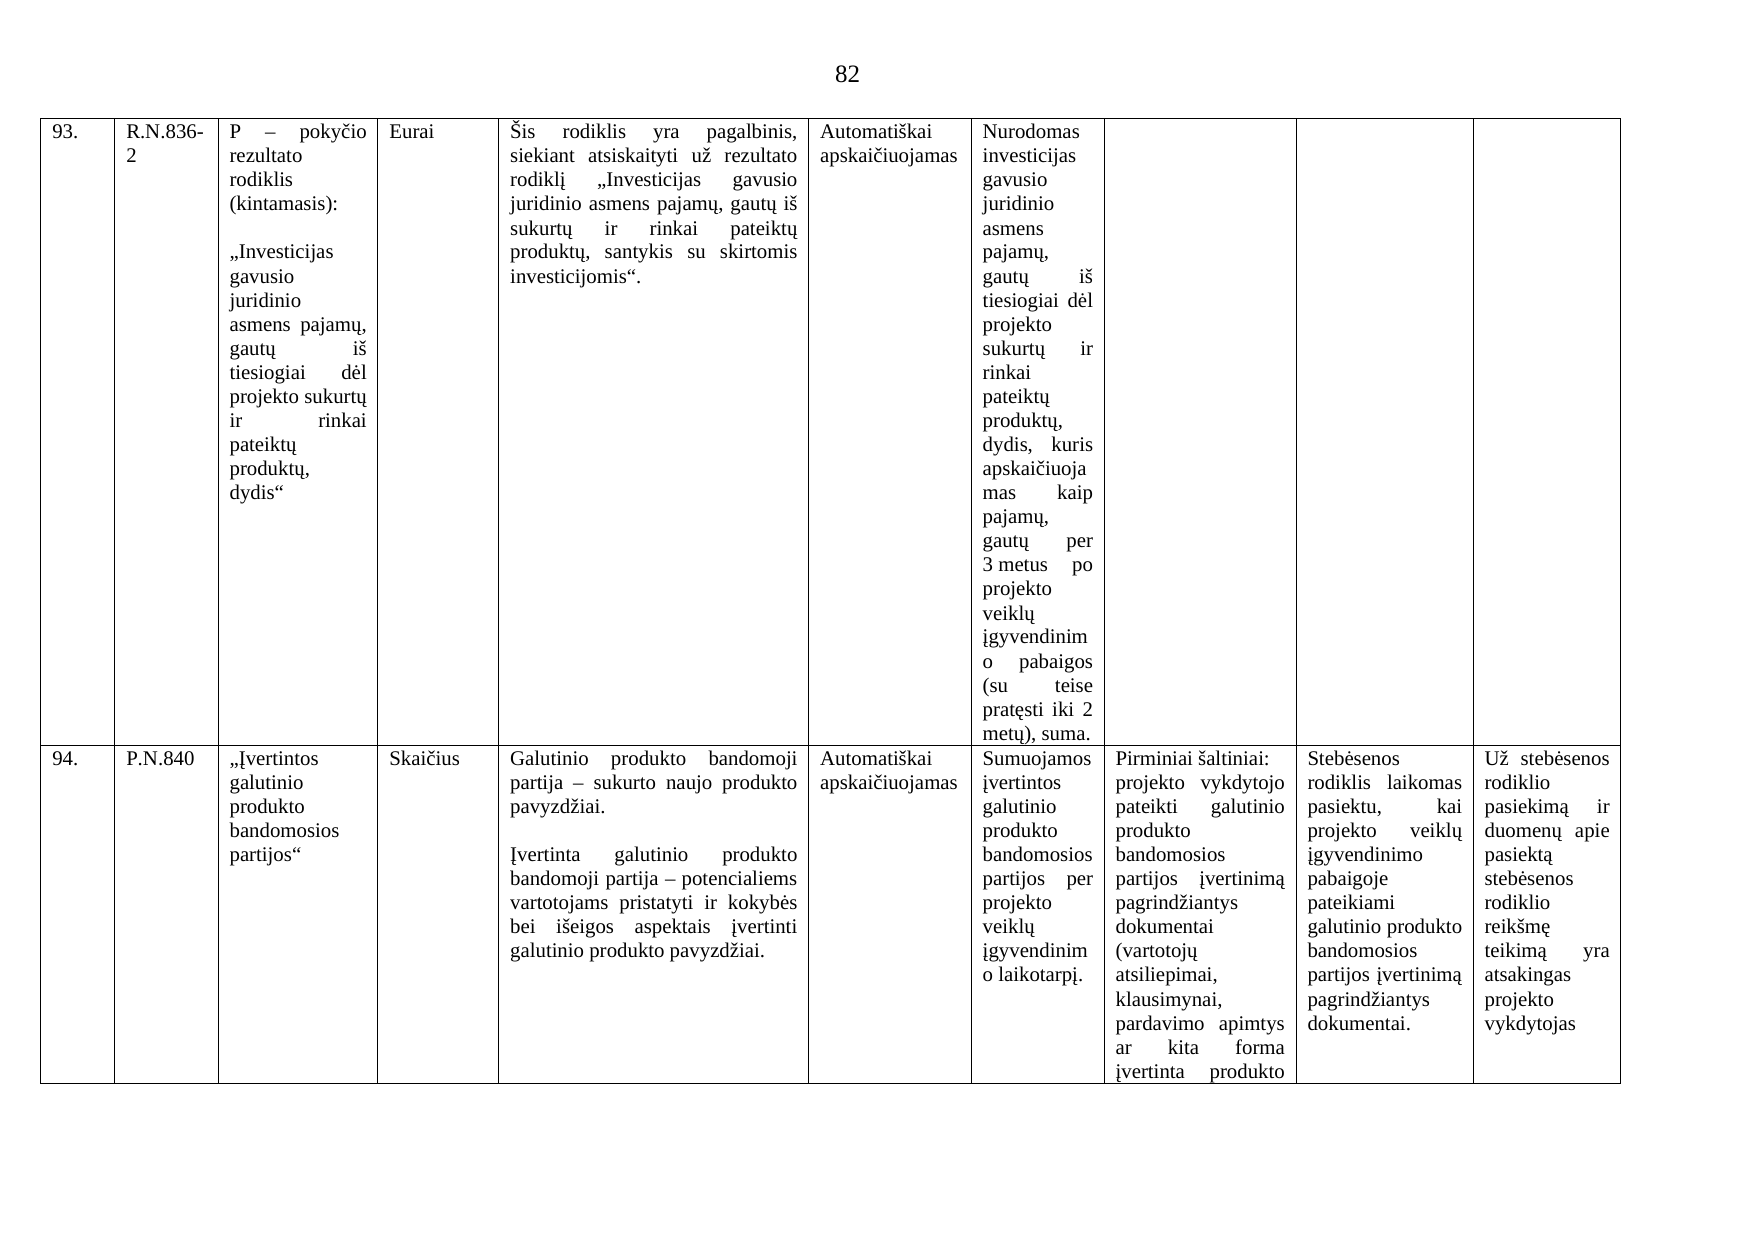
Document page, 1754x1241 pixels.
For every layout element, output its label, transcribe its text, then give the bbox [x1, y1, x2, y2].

table_cell P – pokyčio rezultato rodiklis (kintamasis): „Investicijas gavusio juridinio asmens pajamų, gautų iš tiesiogiai dėl projekto sukurtų ir rinkai pateiktų produktų, dydis“ [219, 119, 377, 745]
table_cell Skaičius [378, 746, 498, 1083]
table_cell „Įvertintos galutinio produkto bandomosios partijos“ [219, 746, 377, 1083]
table_cell Eurai [378, 119, 498, 745]
table_cell Automatiškai apskaičiuojamas [809, 746, 971, 1083]
table_cell 93. [41, 119, 114, 745]
table_cell [1105, 119, 1296, 745]
table_cell Galutinio produkto bandomoji partija – sukurto naujo produkto pavyzdžiai. Įvertinta galutinio produkto bandomoji partija – potencialiems vartotojams pristatyti ir kokybės bei išeigos aspektais įvertinti galutinio produkto pavyzdžiai. [499, 746, 808, 1083]
table_cell Pirminiai šaltiniai: projekto vykdytojo pateikti galutinio produkto bandomosios partijos įvertinimą pagrindžiantys dokumentai (vartotojų atsiliepimai, klausimynai, pardavimo apimtys ar kita forma įvertinta produkto [1105, 746, 1296, 1083]
table_cell P.N.840 [115, 746, 218, 1083]
table_cell Už stebėsenos rodiklio pasiekimą ir duomenų apie pasiektą stebėsenos rodiklio reikšmę teikimą yra atsakingas projekto vykdytojas [1474, 746, 1620, 1083]
table_cell [1297, 119, 1473, 745]
table_cell Šis rodiklis yra pagalbinis, siekiant atsiskaityti už rezultato rodiklį „Investicijas gavusio juridinio asmens pajamų, gautų iš sukurtų ir rinkai pateiktų produktų, santykis su skirtomis investicijomis“. [499, 119, 808, 745]
table_cell Sumuojamos įvertintos galutinio produkto bandomosios partijos per projekto veiklų įgyvendinimo laikotarpį. [972, 746, 1104, 1083]
table_cell Nurodomas investicijas gavusio juridinio asmens pajamų, gautų iš tiesiogiai dėl projekto sukurtų ir rinkai pateiktų produktų, dydis, kuris apskaičiuojamas kaip pajamų, gautų per 3 metus po projekto veiklų įgyvendinimo pabaigos (su teise pratęsti iki 2 metų), suma. [972, 119, 1104, 745]
table_cell 94. [41, 746, 114, 1083]
table_cell Stebėsenos rodiklis laikomas pasiektu, kai projekto veiklų įgyvendinimo pabaigoje pateikiami galutinio produkto bandomosios partijos įvertinimą pagrindžiantys dokumentai. [1297, 746, 1473, 1083]
table_cell [1474, 119, 1620, 745]
table_cell R.N.836-2 [115, 119, 218, 745]
table_cell Automatiškai apskaičiuojamas [809, 119, 971, 745]
